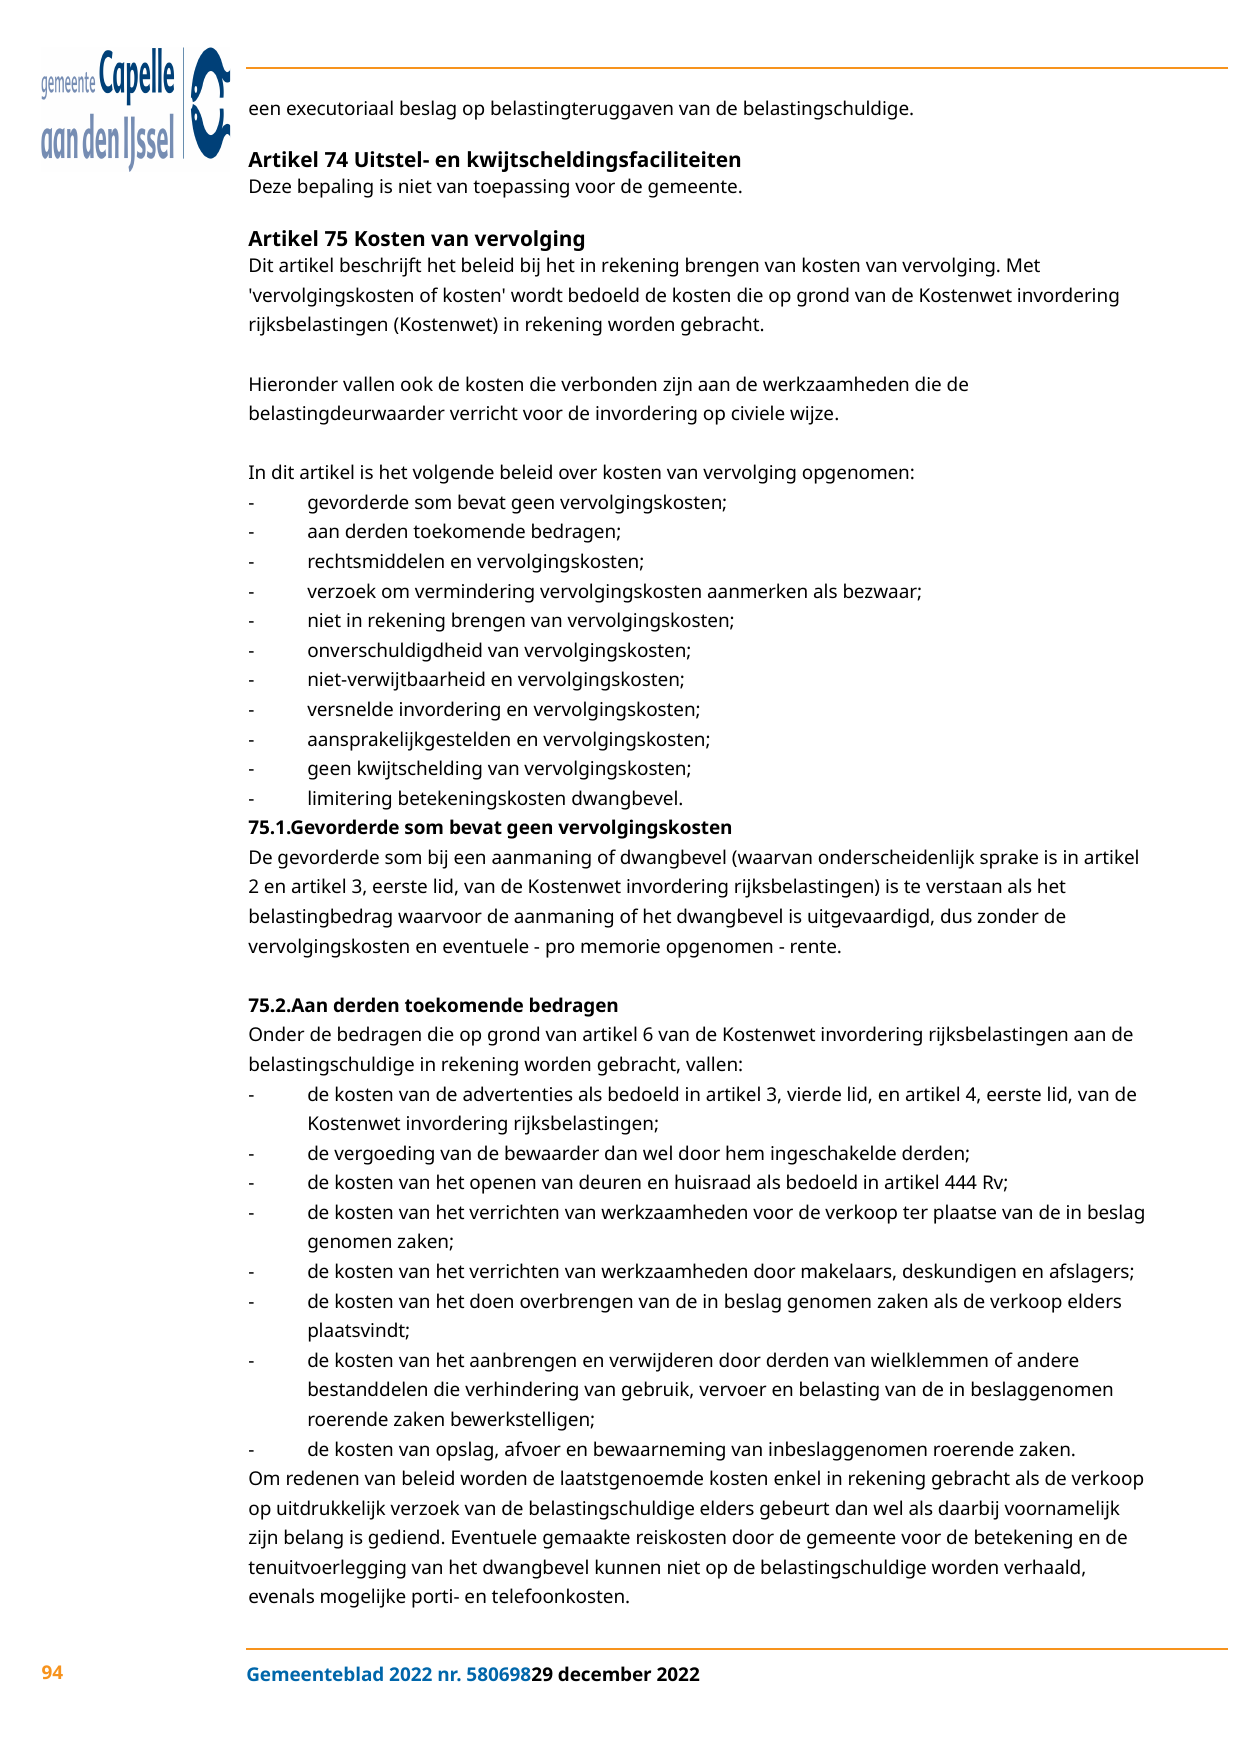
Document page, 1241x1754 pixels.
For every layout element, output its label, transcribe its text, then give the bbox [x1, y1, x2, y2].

list versnelde invordering en vervolgingskosten; [248, 696, 1152, 722]
list niet-verwijtbaarheid en vervolgingskosten; [248, 667, 1152, 692]
text 75.2.Aan derden toekomende bedragen [248, 992, 1152, 1018]
list geen kwijtschelding van vervolgingskosten; [248, 755, 1152, 781]
text Om redenen van beleid worden de laatstgenoemde kosten enkel in rekening gebracht als de verkoop op uitdrukkelijk verzoek van de belastingschuldige elders gebeurt dan wel als daarbij voornamelijk zijn belang is gediend. Eventuele gemaakte reiskosten door de gemeente voor de betekening en de tenuitvoerlegging van het dwangbevel kunnen niet op de belastingschuldige worden verhaald, evenals mogelijke porti- en telefoonkosten. [248, 1465, 1152, 1609]
text In dit artikel is het volgende beleid over kosten van vervolging opgenomen: [248, 459, 1152, 485]
list de kosten van het openen van deuren en huisraad als bedoeld in artikel 444 Rv; [248, 1169, 1152, 1195]
text Artikel 75 Kosten van vervolging [248, 224, 1152, 252]
text Dit artikel beschrijft het beleid bij het in rekening brengen van kosten van vervolging. Met 'vervolgingskosten of kosten' wordt bedoeld de kosten die op grond van de Kostenwet invordering rijksbelastingen (Kostenwet) in rekening worden gebracht. [248, 252, 1152, 337]
picture [41, 47, 231, 172]
list niet in rekening brengen van vervolgingskosten; [248, 607, 1152, 633]
list onverschuldigdheid van vervolgingskosten; [248, 637, 1152, 663]
list de kosten van het verrichten van werkzaamheden door makelaars, deskundigen en afslagers; [248, 1258, 1152, 1284]
text De gevorderde som bij een aanmaning of dwangbevel (waarvan onderscheidenlijk sprake is in artikel 2 en artikel 3, eerste lid, van de Kostenwet invordering rijksbelastingen) is te verstaan als het belastingbedrag waarvoor de aanmaning of het dwangbevel is uitgevaardigd, dus zonder de vervolgingskosten en eventuele - pro memorie opgenomen - rente. [248, 844, 1152, 959]
list de kosten van het verrichten van werkzaamheden voor de verkoop ter plaatse van de in beslag genomen zaken; [248, 1199, 1152, 1254]
list de kosten van het aanbrengen en verwijderen door derden van wielklemmen of andere bestanddelen die verhindering van gebruik, vervoer en belasting van de in beslaggenomen roerende zaken bewerkstelligen; [248, 1347, 1152, 1432]
list de kosten van de advertenties als bedoeld in artikel 3, vierde lid, en artikel 4, eerste lid, van de Kostenwet invordering rijksbelastingen; [248, 1081, 1152, 1136]
text Artikel 74 Uitstel- en kwijtscheldingsfaciliteiten [248, 145, 1152, 174]
list limitering betekeningskosten dwangbevel. [248, 785, 1152, 811]
list aansprakelijkgestelden en vervolgingskosten; [248, 726, 1152, 752]
list de vergoeding van de bewaarder dan wel door hem ingeschakelde derden; [248, 1140, 1152, 1166]
text een executoriaal beslag op belastingteruggaven van de belastingschuldige. [248, 95, 1152, 121]
text Hieronder vallen ook de kosten die verbonden zijn aan de werkzaamheden die de belastingdeurwaarder verricht voor de invordering op civiele wijze. [248, 371, 1152, 426]
list rechtsmiddelen en vervolgingskosten; [248, 548, 1152, 574]
list de kosten van het doen overbrengen van de in beslag genomen zaken als de verkoop elders plaatsvindt; [248, 1288, 1152, 1343]
list de kosten van opslag, afvoer en bewaarneming van inbeslaggenomen roerende zaken. [248, 1436, 1152, 1462]
list verzoek om vermindering vervolgingskosten aanmerken als bezwaar; [248, 578, 1152, 604]
text 75.1.Gevorderde som bevat geen vervolgingskosten [248, 814, 1152, 840]
text Deze bepaling is niet van toepassing voor de gemeente. [248, 174, 1152, 199]
list gevorderde som bevat geen vervolgingskosten; [248, 489, 1152, 515]
list aan derden toekomende bedragen; [248, 519, 1152, 544]
text Onder de bedragen die op grond van artikel 6 van de Kostenwet invordering rijksbelastingen aan de belastingschuldige in rekening worden gebracht, vallen: [248, 1022, 1152, 1077]
